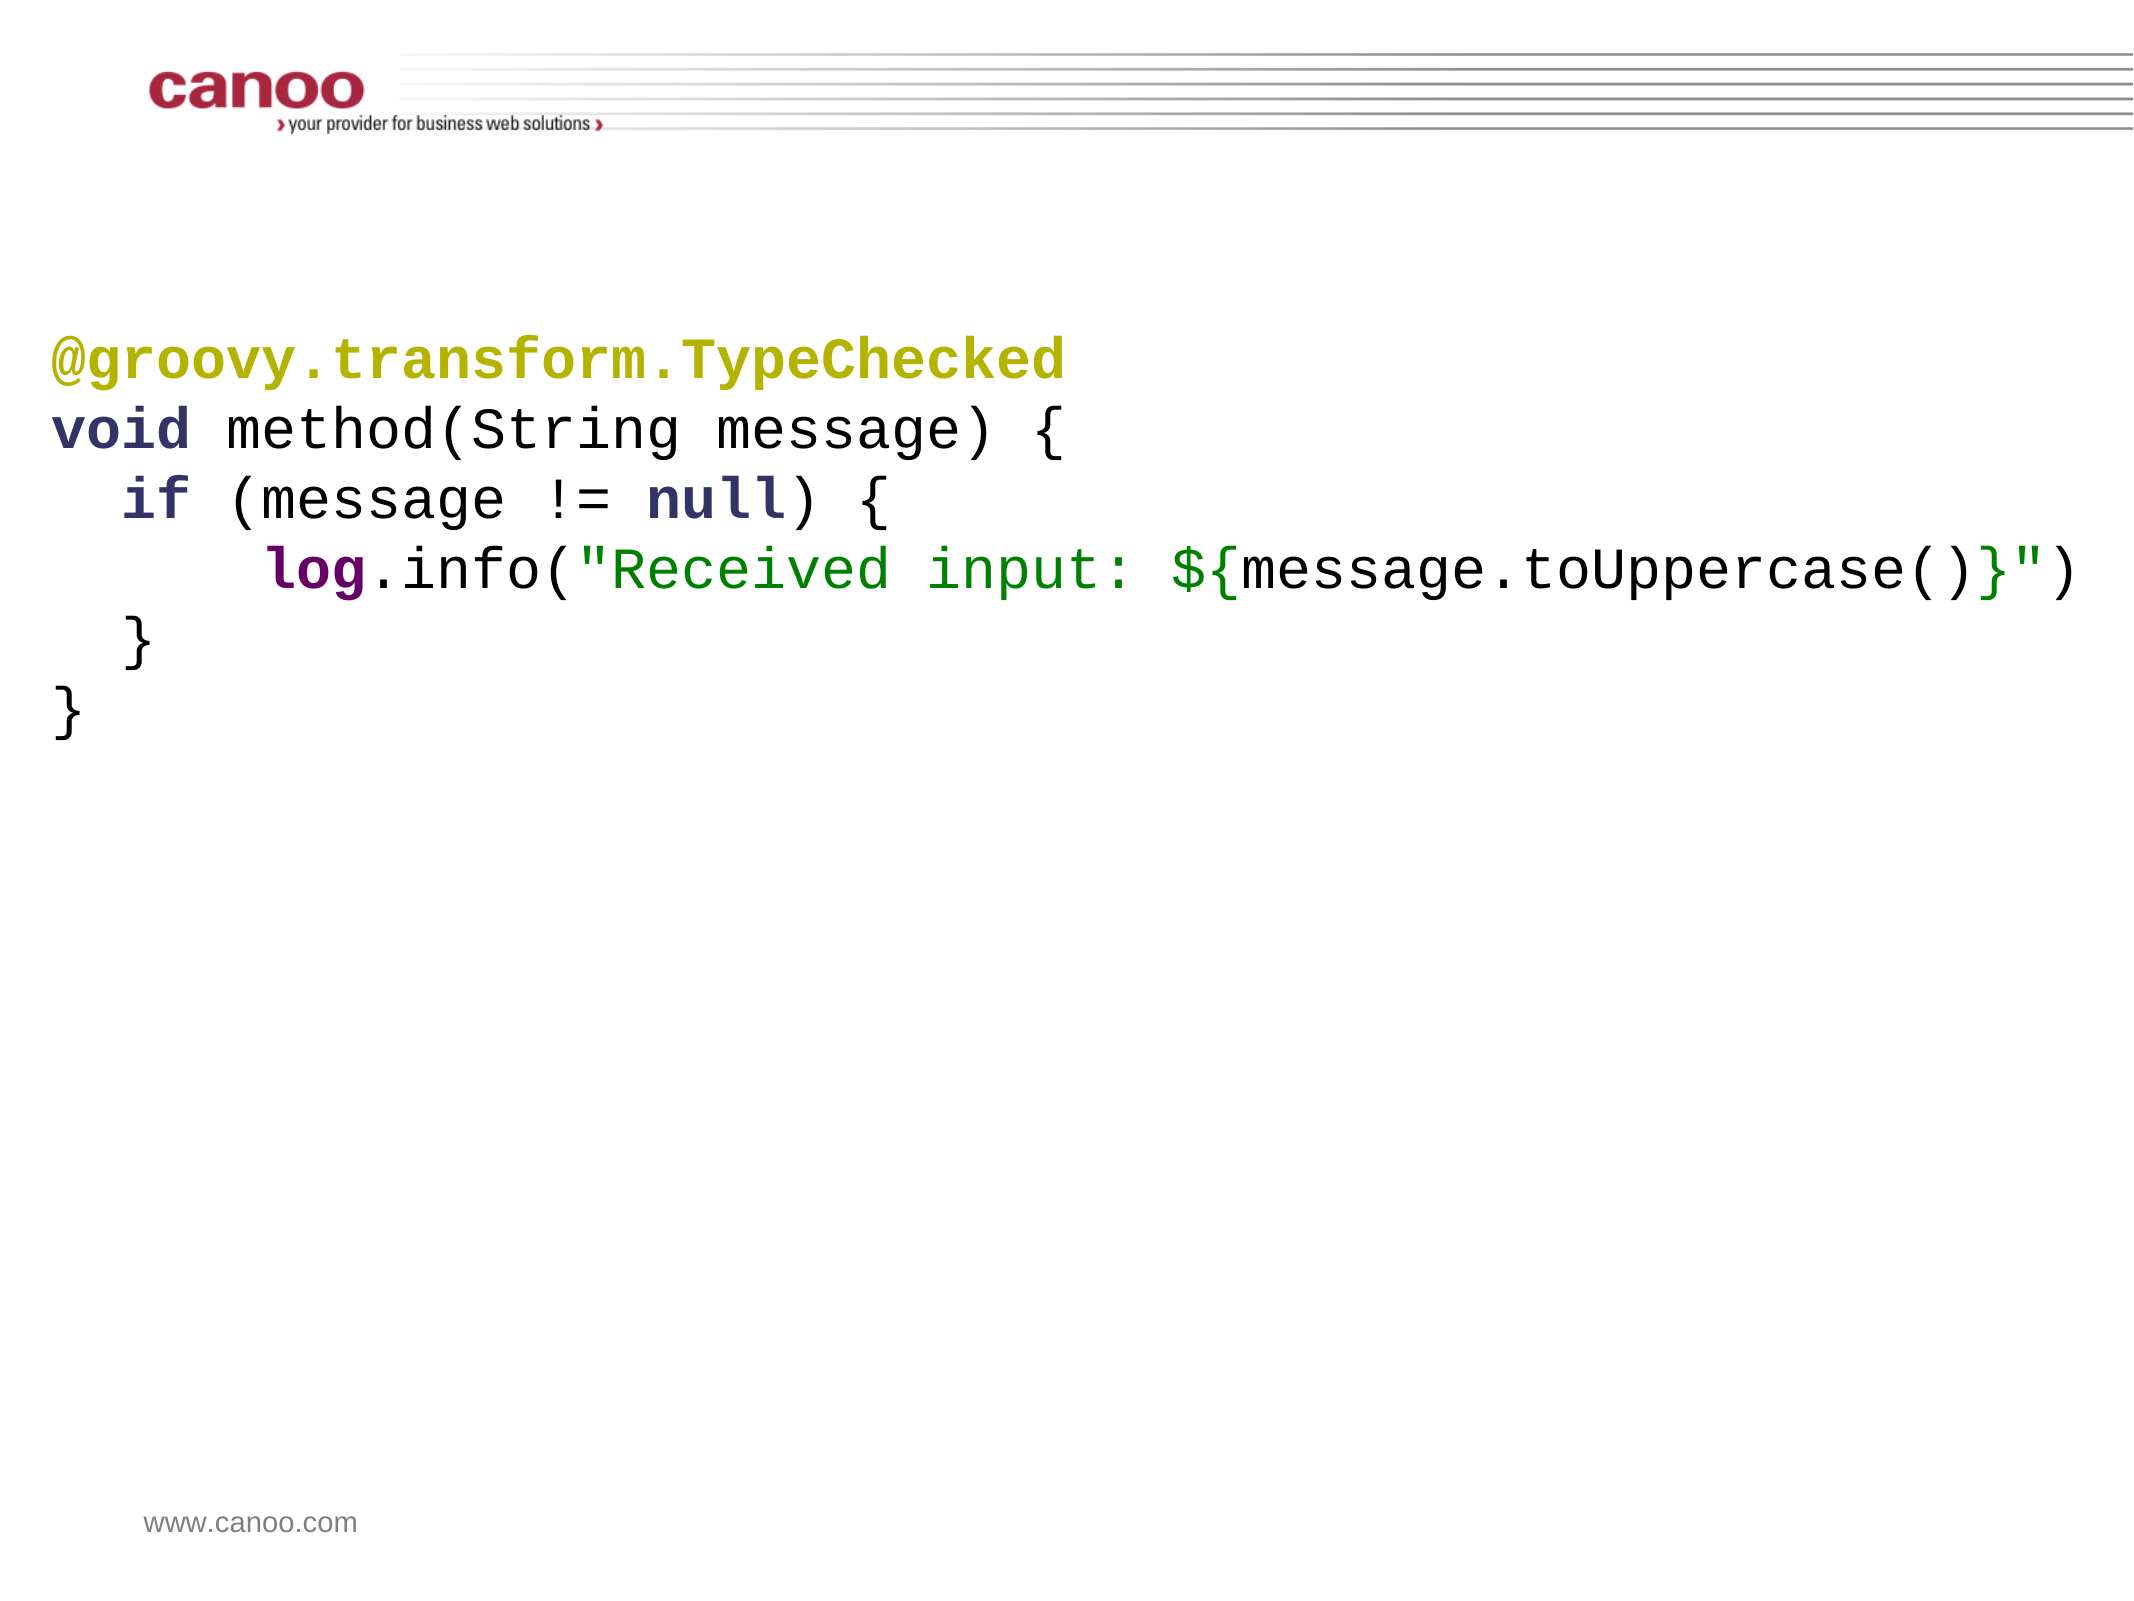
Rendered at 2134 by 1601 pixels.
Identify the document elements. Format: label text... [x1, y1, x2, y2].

picture [0, 21, 2134, 188]
text_box @groovy.transform.TypeChecked void method(String message) { if (message != null) { log.info("Received input: ${message.toUppercase()}") } } [36, 312, 2097, 888]
